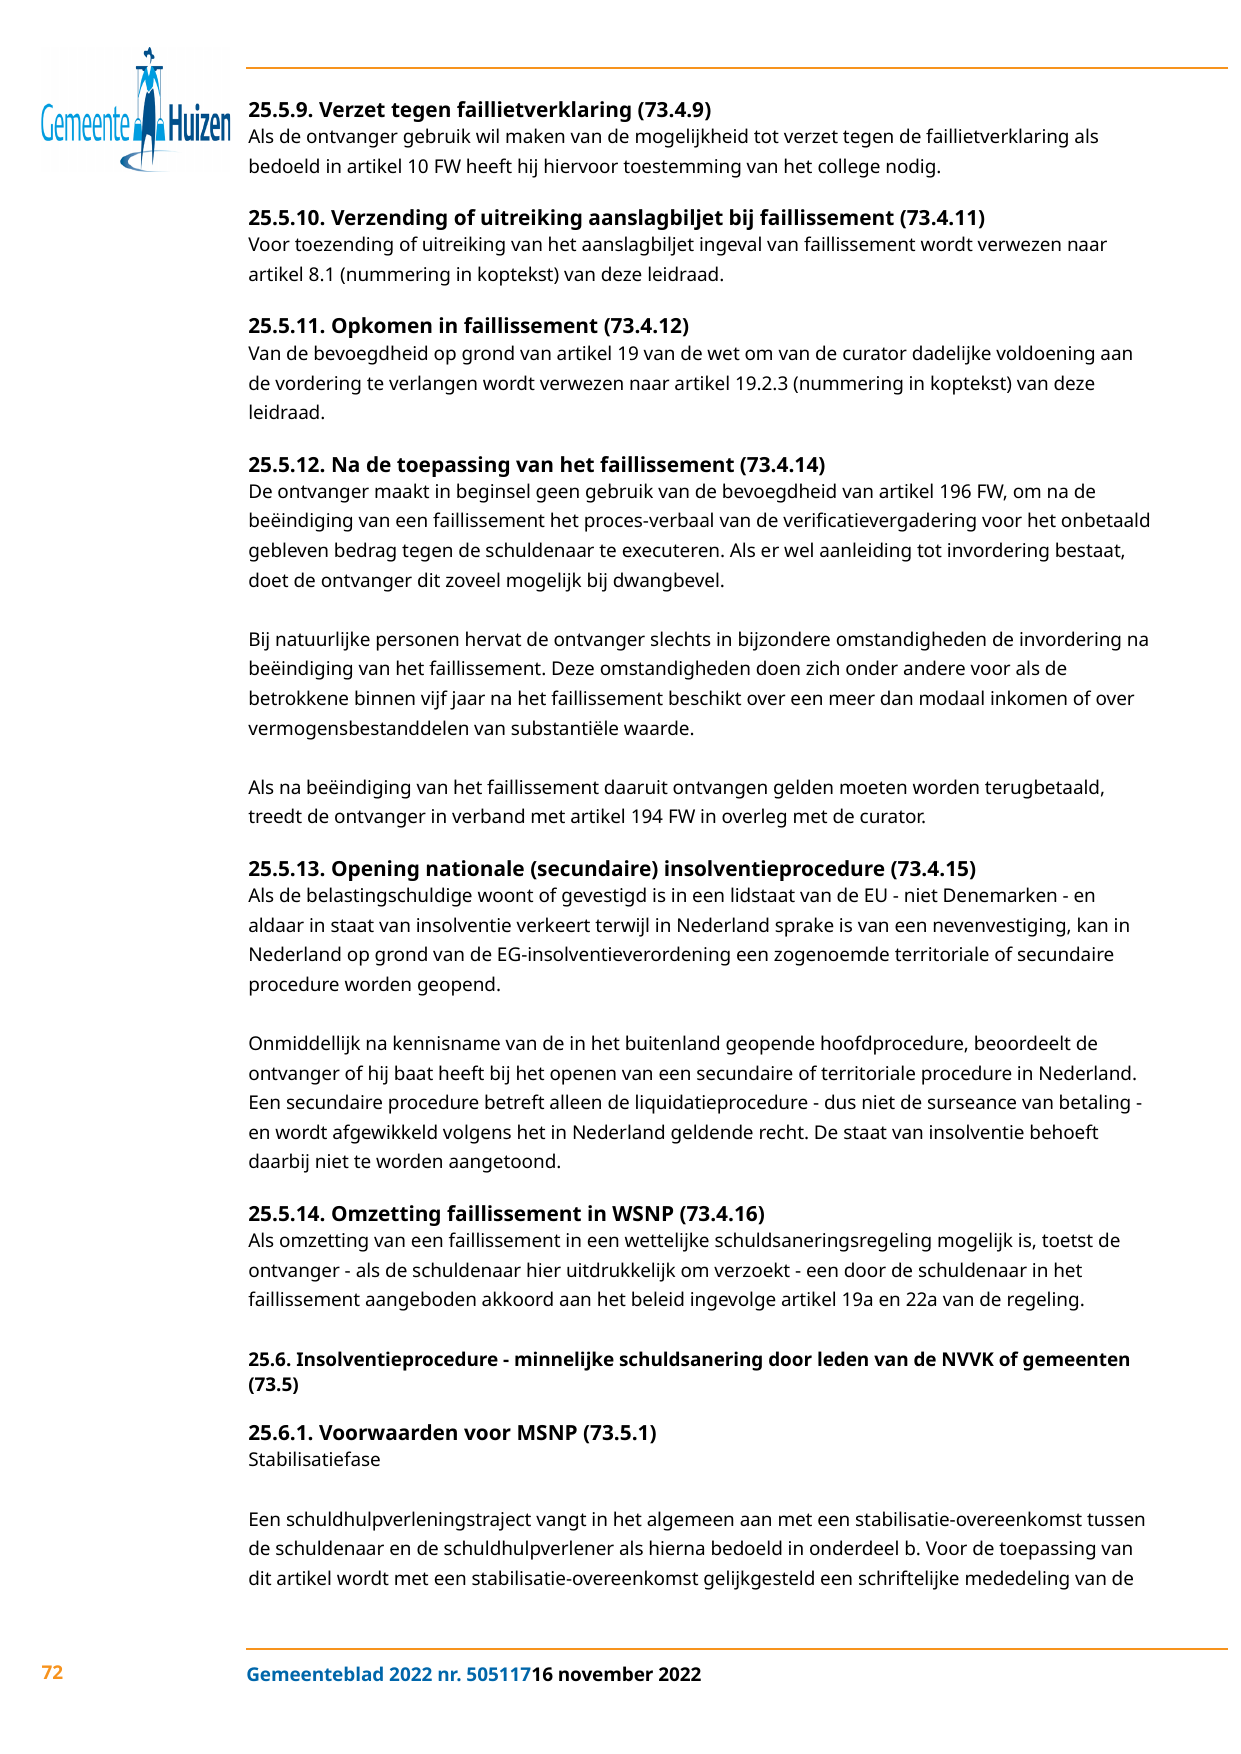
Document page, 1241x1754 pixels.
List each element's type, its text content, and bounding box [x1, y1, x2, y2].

text 25.5.9. Verzet tegen faillietverklaring (73.4.9) [248, 95, 1152, 123]
text Bij natuurlijke personen hervat de ontvanger slechts in bijzondere omstandigheden de invordering na beëindiging van het faillissement. Deze omstandigheden doen zich onder andere voor als de betrokkene binnen vijf jaar na het faillissement beschikt over een meer dan modaal inkomen of over vermogensbestanddelen van substantiële waarde. [248, 626, 1152, 741]
text 25.5.11. Opkomen in faillissement (73.4.12) [248, 312, 1152, 340]
picture [41, 47, 231, 172]
text 25.5.13. Opening nationale (secundaire) insolventieprocedure (73.4.15) [248, 854, 1152, 882]
text 25.5.10. Verzending of uitreiking aanslagbiljet bij faillissement (73.4.11) [248, 203, 1152, 232]
text Onmiddellijk na kennisname van de in het buitenland geopende hoofdprocedure, beoordeelt de ontvanger of hij baat heeft bij het openen van een secundaire of territoriale procedure in Nederland. Een secundaire procedure betreft alleen de liquidatieprocedure - dus niet de surseance van betaling - en wordt afgewikkeld volgens het in Nederland geldende recht. De staat van insolventie behoeft daarbij niet te worden aangetoond. [248, 1030, 1152, 1174]
text 25.5.12. Na de toepassing van het faillissement (73.4.14) [248, 450, 1152, 478]
text 25.5.14. Omzetting faillissement in WSNP (73.4.16) [248, 1199, 1152, 1227]
text Als de ontvanger gebruik wil maken van de mogelijkheid tot verzet tegen de faillietverklaring als bedoeld in artikel 10 FW heeft hij hiervoor toestemming van het college nodig. [248, 123, 1152, 178]
text 25.6. Insolventieprocedure - minnelijke schuldsanering door leden van de NVVK of gemeenten (73.5) [248, 1346, 1152, 1397]
text Als de belastingschuldige woont of gevestigd is in een lidstaat van de EU - niet Denemarken - en aldaar in staat van insolventie verkeert terwijl in Nederland sprake is van een nevenvestiging, kan in Nederland op grond van de EG-insolventieverordening een zogenoemde territoriale of secundaire procedure worden geopend. [248, 882, 1152, 997]
text Als omzetting van een faillissement in een wettelijke schuldsaneringsregeling mogelijk is, toetst de ontvanger - als de schuldenaar hier uitdrukkelijk om verzoekt - een door de schuldenaar in het faillissement aangeboden akkoord aan het beleid ingevolge artikel 19a en 22a van de regeling. [248, 1227, 1152, 1312]
text 25.6.1. Voorwaarden voor MSNP (73.5.1) [248, 1418, 1152, 1447]
text Als na beëindiging van het faillissement daaruit ontvangen gelden moeten worden terugbetaald, treedt de ontvanger in verband met artikel 194 FW in overleg met de curator. [248, 774, 1152, 829]
text Voor toezending of uitreiking van het aanslagbiljet ingeval van faillissement wordt verwezen naar artikel 8.1 (nummering in koptekst) van deze leidraad. [248, 232, 1152, 287]
text Een schuldhulpverleningstraject vangt in het algemeen aan met een stabilisatie-overeenkomst tussen de schuldenaar en de schuldhulpverlener als hierna bedoeld in onderdeel b. Voor de toepassing van dit artikel wordt met een stabilisatie-overeenkomst gelijkgesteld een schriftelijke mededeling van de [248, 1506, 1152, 1591]
text De ontvanger maakt in beginsel geen gebruik van de bevoegdheid van artikel 196 FW, om na de beëindiging van een faillissement het proces-verbaal van de verificatievergadering voor het onbetaald gebleven bedrag tegen de schuldenaar te executeren. Als er wel aanleiding tot invordering bestaat, doet de ontvanger dit zoveel mogelijk bij dwangbevel. [248, 478, 1152, 593]
text Van de bevoegdheid op grond van artikel 19 van de wet om van de curator dadelijke voldoening aan de vordering te verlangen wordt verwezen naar artikel 19.2.3 (nummering in koptekst) van deze leidraad. [248, 340, 1152, 425]
text Stabilisatiefase [248, 1447, 1152, 1472]
